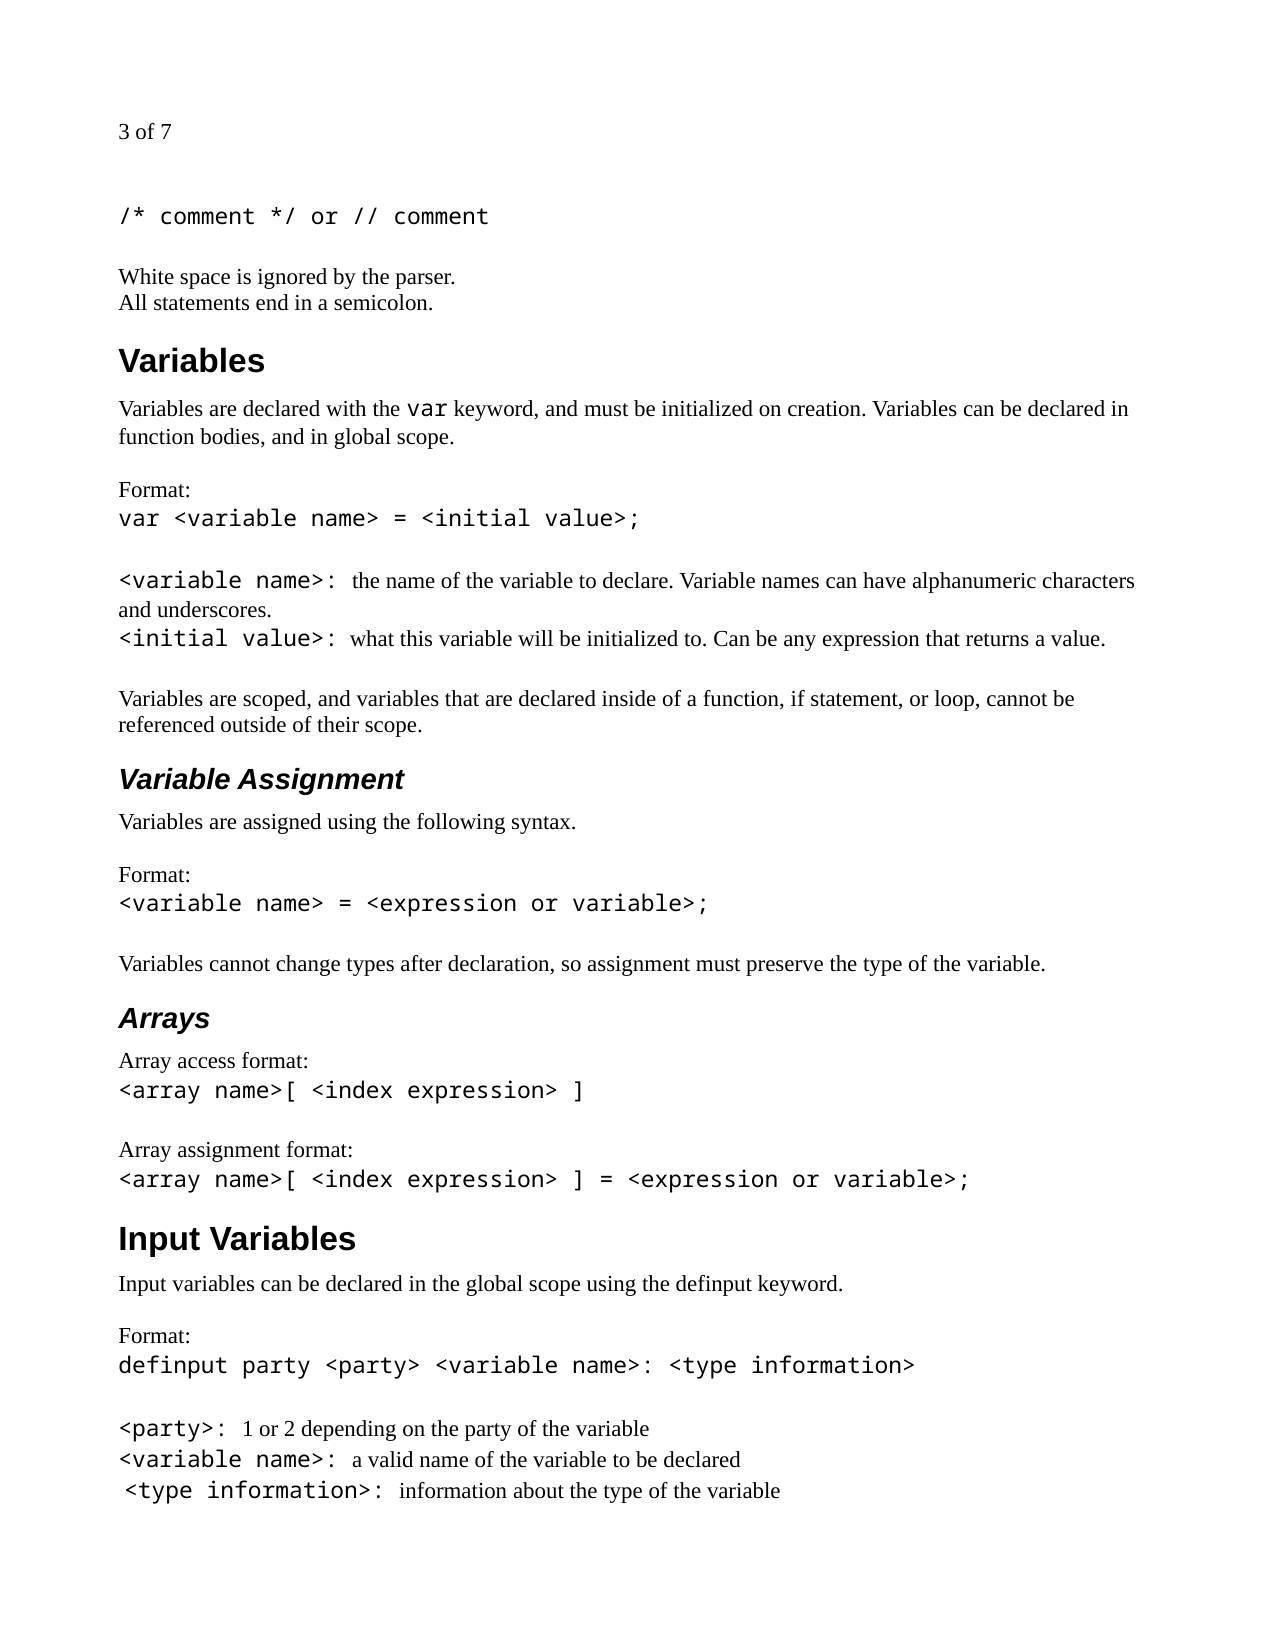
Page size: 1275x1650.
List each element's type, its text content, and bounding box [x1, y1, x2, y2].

text Input variables can be declared in the global scope using the definput keyword. [118, 1270, 1157, 1296]
text <party>: 1 or 2 depending on the party of the variable [118, 1411, 1157, 1443]
text Format: [118, 476, 1157, 502]
text <array name>[ <index expression> ] = <expression or variable>; [118, 1162, 1157, 1194]
text var <variable name> = <initial value>; [118, 502, 1157, 533]
text /* comment */ or // comment [118, 200, 1157, 232]
subtitle Arrays [118, 1001, 1157, 1035]
subtitle Variable Assignment [118, 762, 1157, 796]
text Variables are declared with the var keyword, and must be initialized on creation. Variables can be declared in function bodies, and in global scope. [118, 392, 1157, 449]
subtitle Variables [118, 341, 1157, 379]
text White space is ignored by the parser. [118, 263, 1157, 289]
text All statements end in a semicolon. [118, 289, 1157, 316]
text <initial value>: what this variable will be initialized to. Can be any expression that returns a value. [118, 622, 1157, 653]
text Array access format: [118, 1047, 1157, 1074]
text Variables cannot change types after declaration, so assignment must preserve the type of the variable. [118, 950, 1157, 976]
subtitle Input Variables [118, 1219, 1157, 1257]
text <type information>: information about the type of the variable [118, 1474, 1157, 1505]
text <variable name> = <expression or variable>; [118, 887, 1157, 919]
text Array assignment format: [118, 1136, 1157, 1162]
text Variables are assigned using the following syntax. [118, 808, 1157, 835]
text <variable name>: a valid name of the variable to be declared [118, 1443, 1157, 1474]
text <array name>[ <index expression> ] [118, 1074, 1157, 1105]
text Format: [118, 1323, 1157, 1349]
text definput party <party> <variable name>: <type information> [118, 1349, 1157, 1380]
text <variable name>: the name of the variable to declare. Variable names can have alphanumeric characters and underscores. [118, 564, 1157, 622]
text Variables are scoped, and variables that are declared inside of a function, if statement, or loop, cannot be referenced outside of their scope. [118, 684, 1157, 737]
text Format: [118, 861, 1157, 887]
